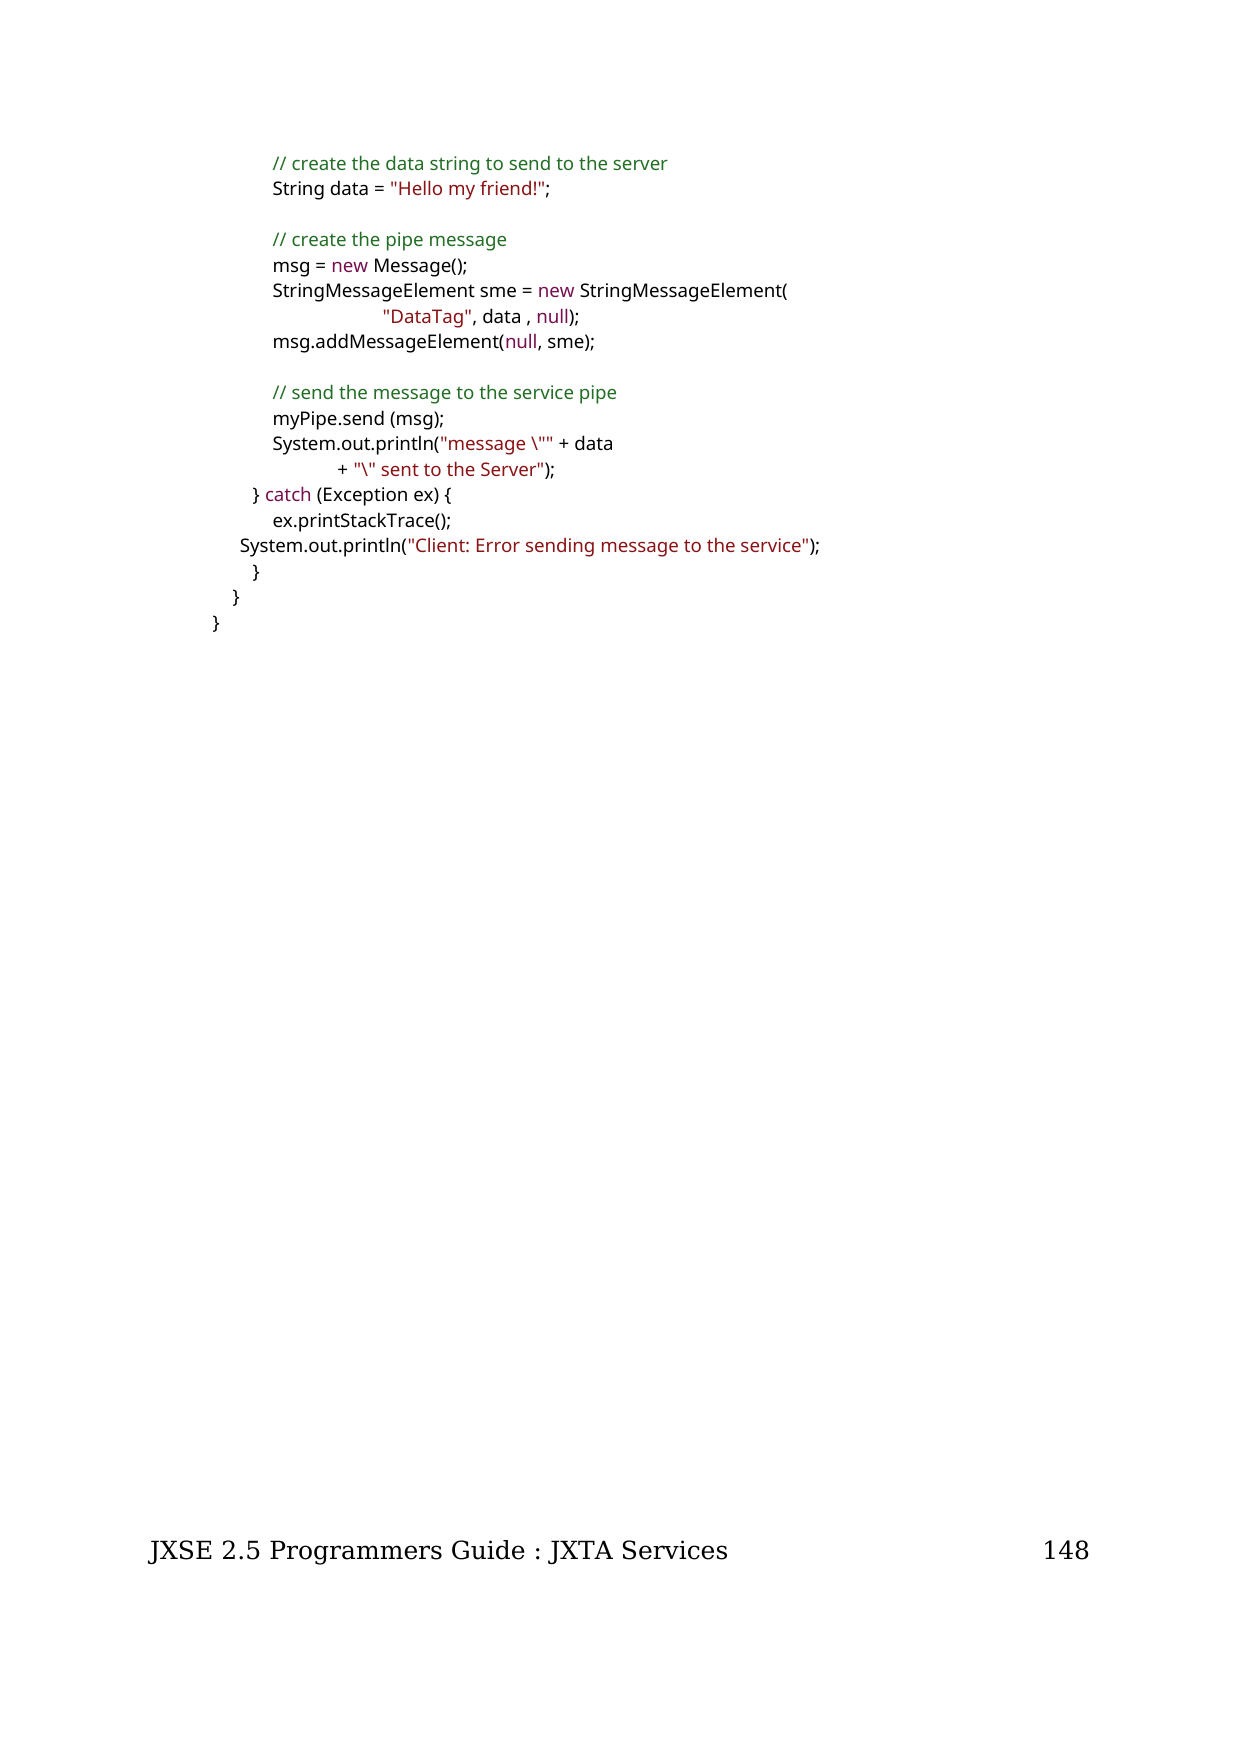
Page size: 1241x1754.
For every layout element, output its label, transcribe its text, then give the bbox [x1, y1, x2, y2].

text } catch (Exception ex) { [212, 482, 1240, 507]
text System.out.println("message \"" + data [212, 431, 1240, 456]
text String data = "Hello my friend!"; [212, 176, 1240, 201]
text } [212, 584, 1240, 609]
text } [212, 558, 1240, 584]
text // send the message to the service pipe [212, 380, 1240, 405]
text StringMessageElement sme = new StringMessageElement( [212, 278, 1240, 303]
text } [212, 609, 1240, 635]
text // create the pipe message [212, 227, 1240, 252]
text "DataTag", data , null); [212, 303, 1240, 329]
text msg.addMessageElement(null, sme); [212, 329, 1240, 354]
text System.out.println("Client: Error sending message to the service"); [150, 533, 1240, 558]
text ex.printStackTrace(); [212, 507, 1240, 533]
text msg = new Message(); [212, 252, 1240, 278]
text myPipe.send (msg); [212, 405, 1240, 431]
text + "\" sent to the Server"); [212, 456, 1240, 482]
text // create the data string to send to the server [212, 150, 1240, 176]
